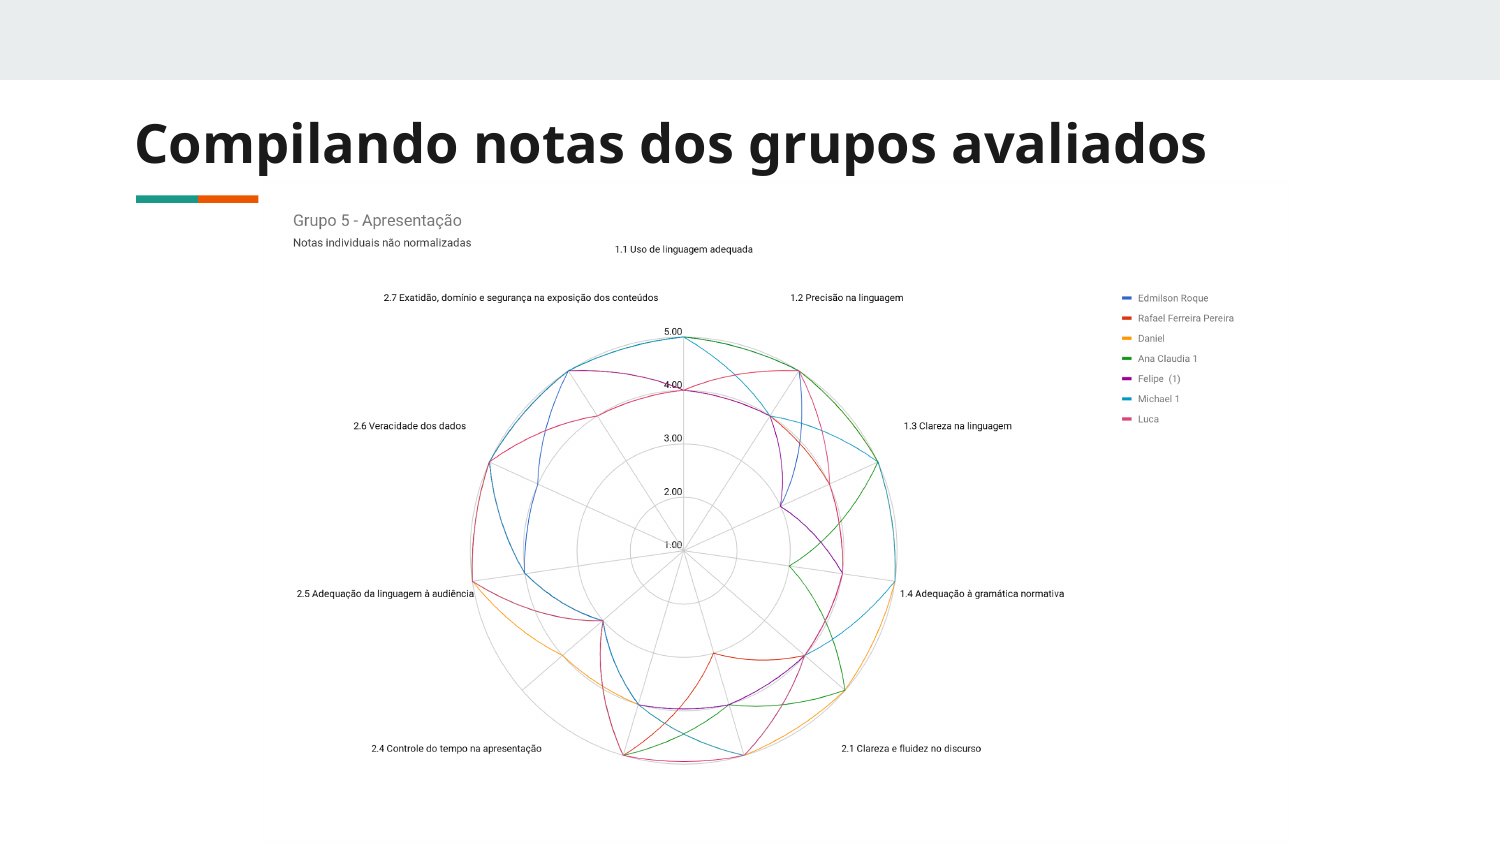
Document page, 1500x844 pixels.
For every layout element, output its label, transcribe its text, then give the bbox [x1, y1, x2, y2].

title Compilando notas dos grupos avaliados [119, 94, 1381, 183]
picture [261, 177, 1289, 844]
